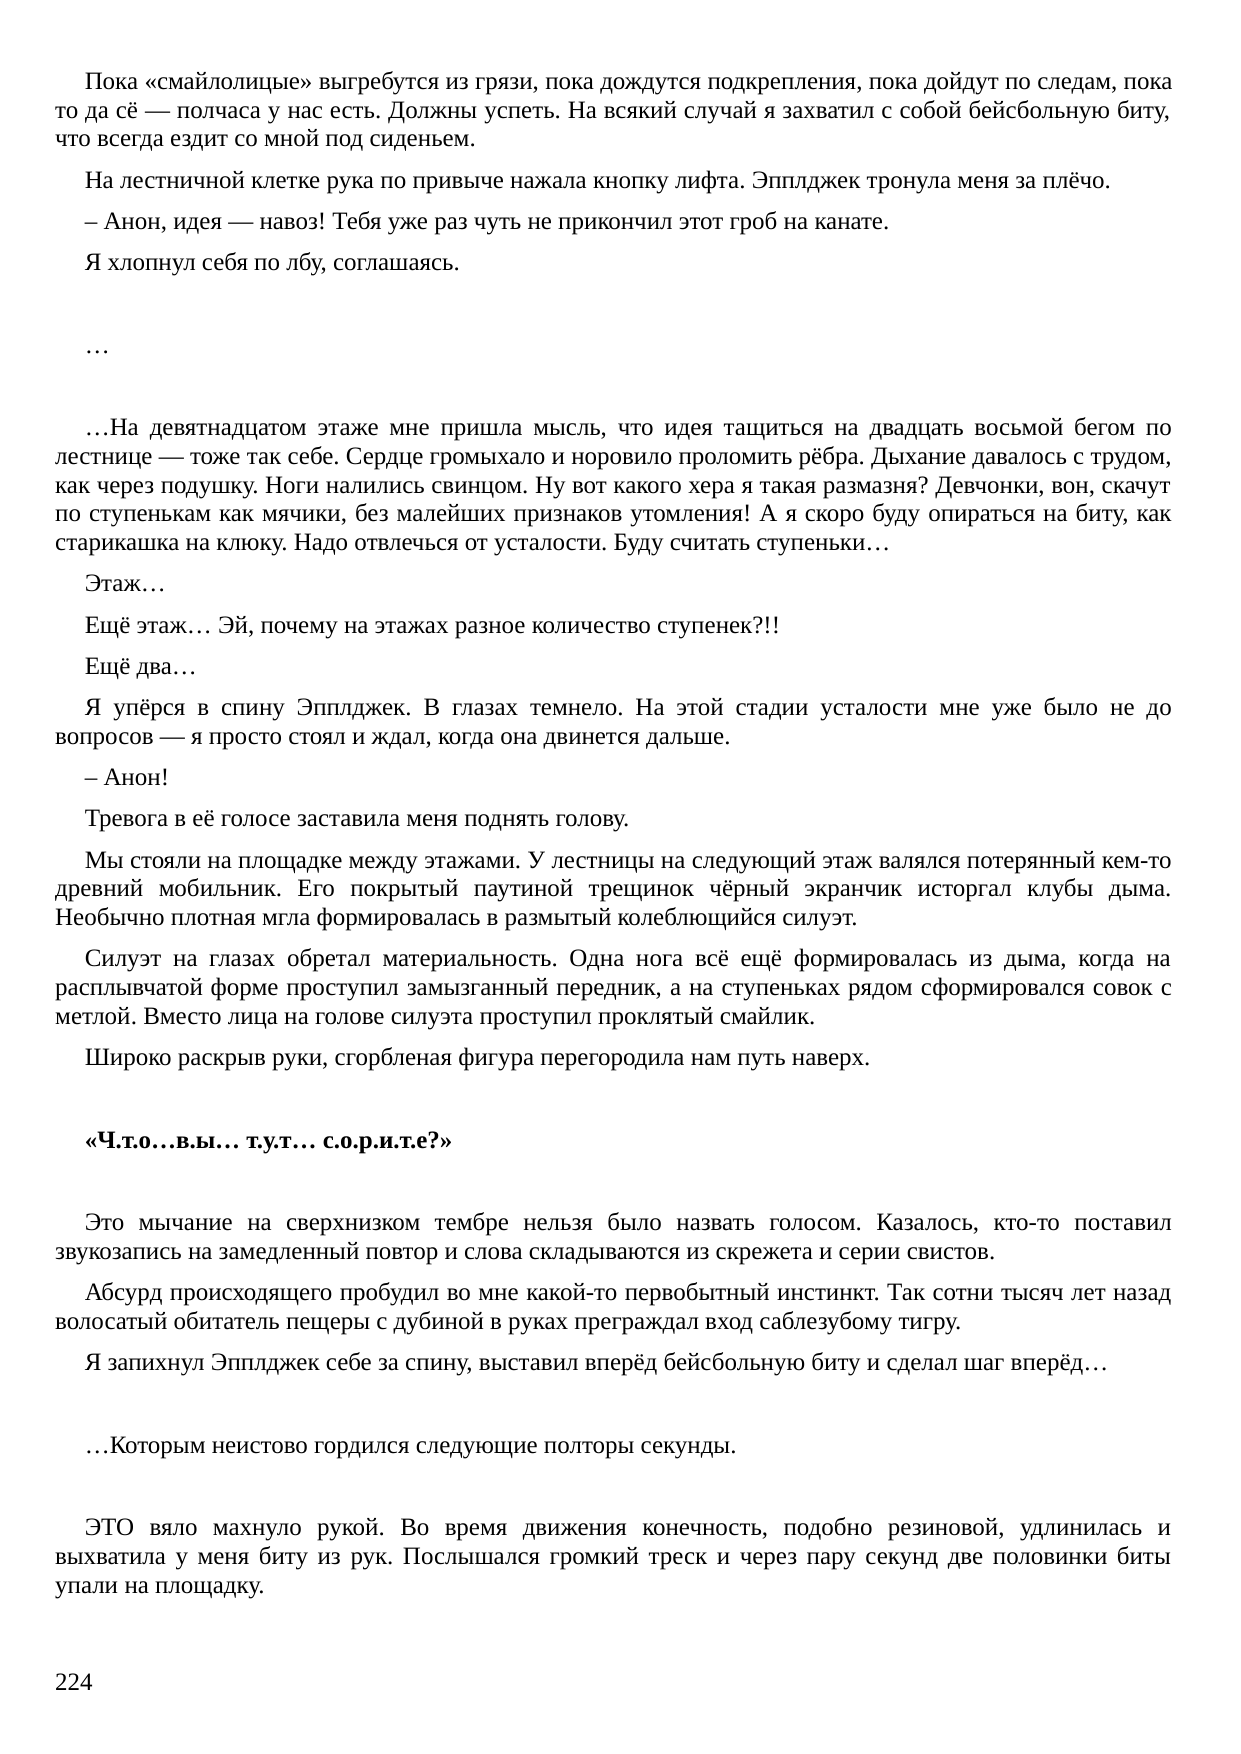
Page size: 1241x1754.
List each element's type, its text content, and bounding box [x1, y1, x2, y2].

text Широко раскрыв руки, сгорбленая фигура перегородила нам путь наверх. [55, 1042, 1173, 1071]
text Ещё два… [55, 651, 1173, 680]
text Силуэт на глазах обретал материальность. Одна нога всё ещё формировалась из дыма, когда на расплывчатой форме проступил замызганный передник, а на ступеньках рядом сформировался совок с метлой. Вместо лица на голове силуэта проступил проклятый смайлик. [55, 943, 1173, 1030]
text ЭТО вяло махнуло рукой. Во время движения конечность, подобно резиновой, удлинилась и выхватила у меня биту из рук. Послышался громкий треск и через пару секунд две половинки биты упали на площадку. [55, 1512, 1173, 1598]
text На лестничной клетке рука по привыче нажала кнопку лифта. Эпплджек тронула меня за плёчо. [55, 165, 1173, 193]
text Я запихнул Эпплджек себе за спину, выставил вперёд бейсбольную биту и сделал шаг вперёд… [55, 1347, 1173, 1376]
text … [55, 330, 1173, 358]
text …На девятнадцатом этаже мне пришла мысль, что идея тащиться на двадцать восьмой бегом по лестнице — тоже так себе. Сердце громыхало и норовило проломить рёбра. Дыхание давалось с трудом, как через подушку. Ноги налились свинцом. Ну вот какого хера я такая размазня? Девчонки, вон, скачут по ступенькам как мячики, без малейших признаков утомления! А я скоро буду опираться на биту, как старикашка на клюку. Надо отвлечься от усталости. Буду считать ступеньки… [55, 412, 1173, 556]
text Я упёрся в спину Эпплджек. В глазах темнело. На этой стадии усталости мне уже было не до вопросов — я просто стоял и ждал, когда она двинется дальше. [55, 692, 1173, 750]
text …Которым неистово гордился следующие полторы секунды. [55, 1430, 1173, 1458]
text – Анон, идея — навоз! Тебя уже раз чуть не прикончил этот гроб на канате. [55, 206, 1173, 235]
text Мы стояли на площадке между этажами. У лестницы на следующий этаж валялся потерянный кем-то древний мобильник. Его покрытый паутиной трещинок чёрный экранчик исторгал клубы дыма. Необычно плотная мгла формировалась в размытый колеблющийся силуэт. [55, 845, 1173, 931]
text Ещё этаж… Эй, почему на этажах разное количество ступенек?!! [55, 610, 1173, 638]
text Тревога в её голосе заставила меня поднять голову. [55, 803, 1173, 832]
text Абсурд происходящего пробудил во мне какой-то первобытный инстинкт. Так сотни тысяч лет назад волосатый обитатель пещеры с дубиной в руках преграждал вход саблезубому тигру. [55, 1277, 1173, 1335]
text Пока «смайлолицые» выгребутся из грязи, пока дождутся подкрепления, пока дойдут по следам, пока то да сё — полчаса у нас есть. Должны успеть. На всякий случай я захватил с собой бейсбольную биту, что всегда ездит со мной под сиденьем. [55, 66, 1173, 152]
text – Анон! [55, 762, 1173, 791]
text Это мычание на сверхнизком тембре нельзя было назвать голосом. Казалось, кто-то поставил звукозапись на замедленный повтор и слова складываются из скрежета и серии свистов. [55, 1207, 1173, 1265]
text Этаж… [55, 568, 1173, 597]
text «Ч.т.о…в.ы… т.у.т… с.о.р.и.т.е?» [55, 1125, 1173, 1153]
text Я хлопнул себя по лбу, соглашаясь. [55, 247, 1173, 276]
